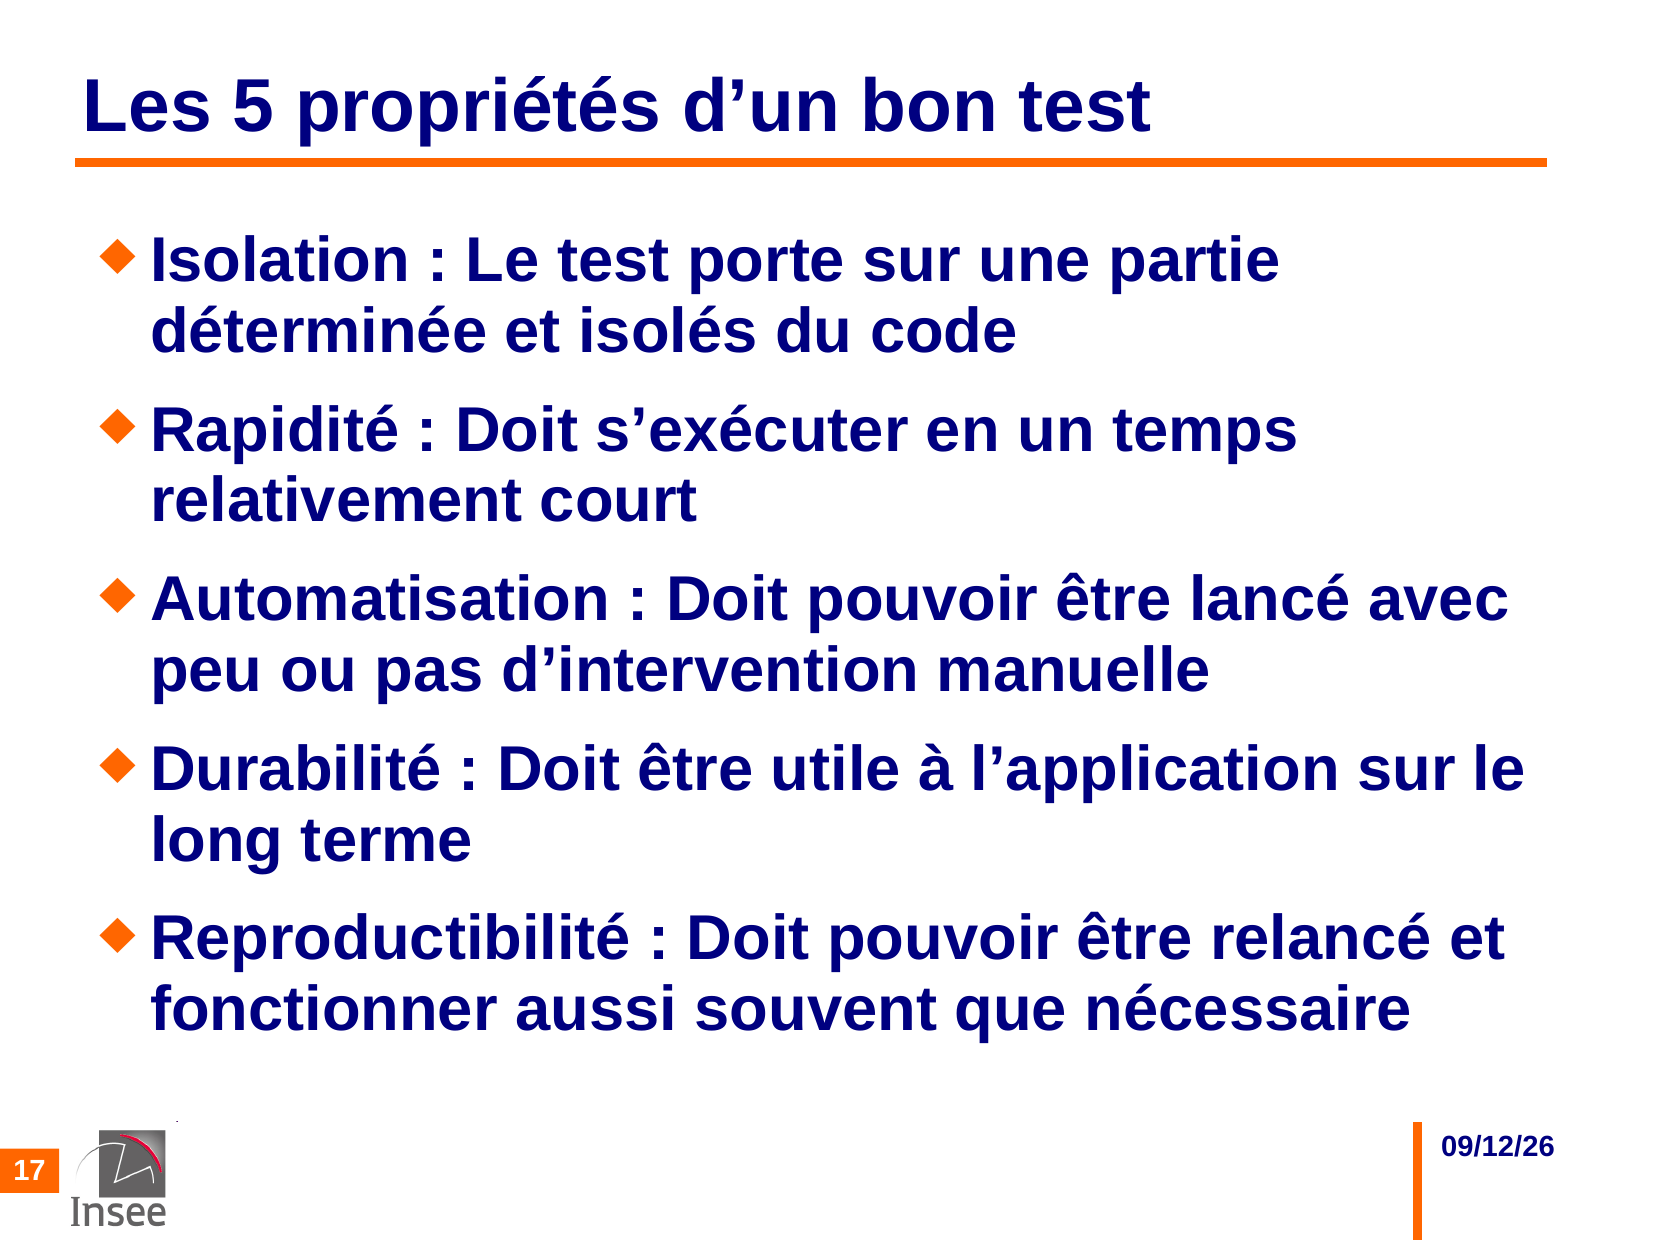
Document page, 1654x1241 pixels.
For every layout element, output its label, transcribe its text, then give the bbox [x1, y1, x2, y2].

title Les 5 propriétés d’un bon test [82, 49, 1619, 163]
picture [62, 1121, 178, 1241]
list Isolation : Le test porte sur une partie déterminée et isolés du code Rapidité : Doit s’exécuter en un temps relativement court Automatisation : Doit pouvoir être lancé avec peu ou pas d’intervention manuelle Durabilité : Doit être utile à l’application sur le long terme Reproductibilité : Doit pouvoir être relancé et fonctionner aussi souvent que nécessaire [82, 224, 1571, 1051]
